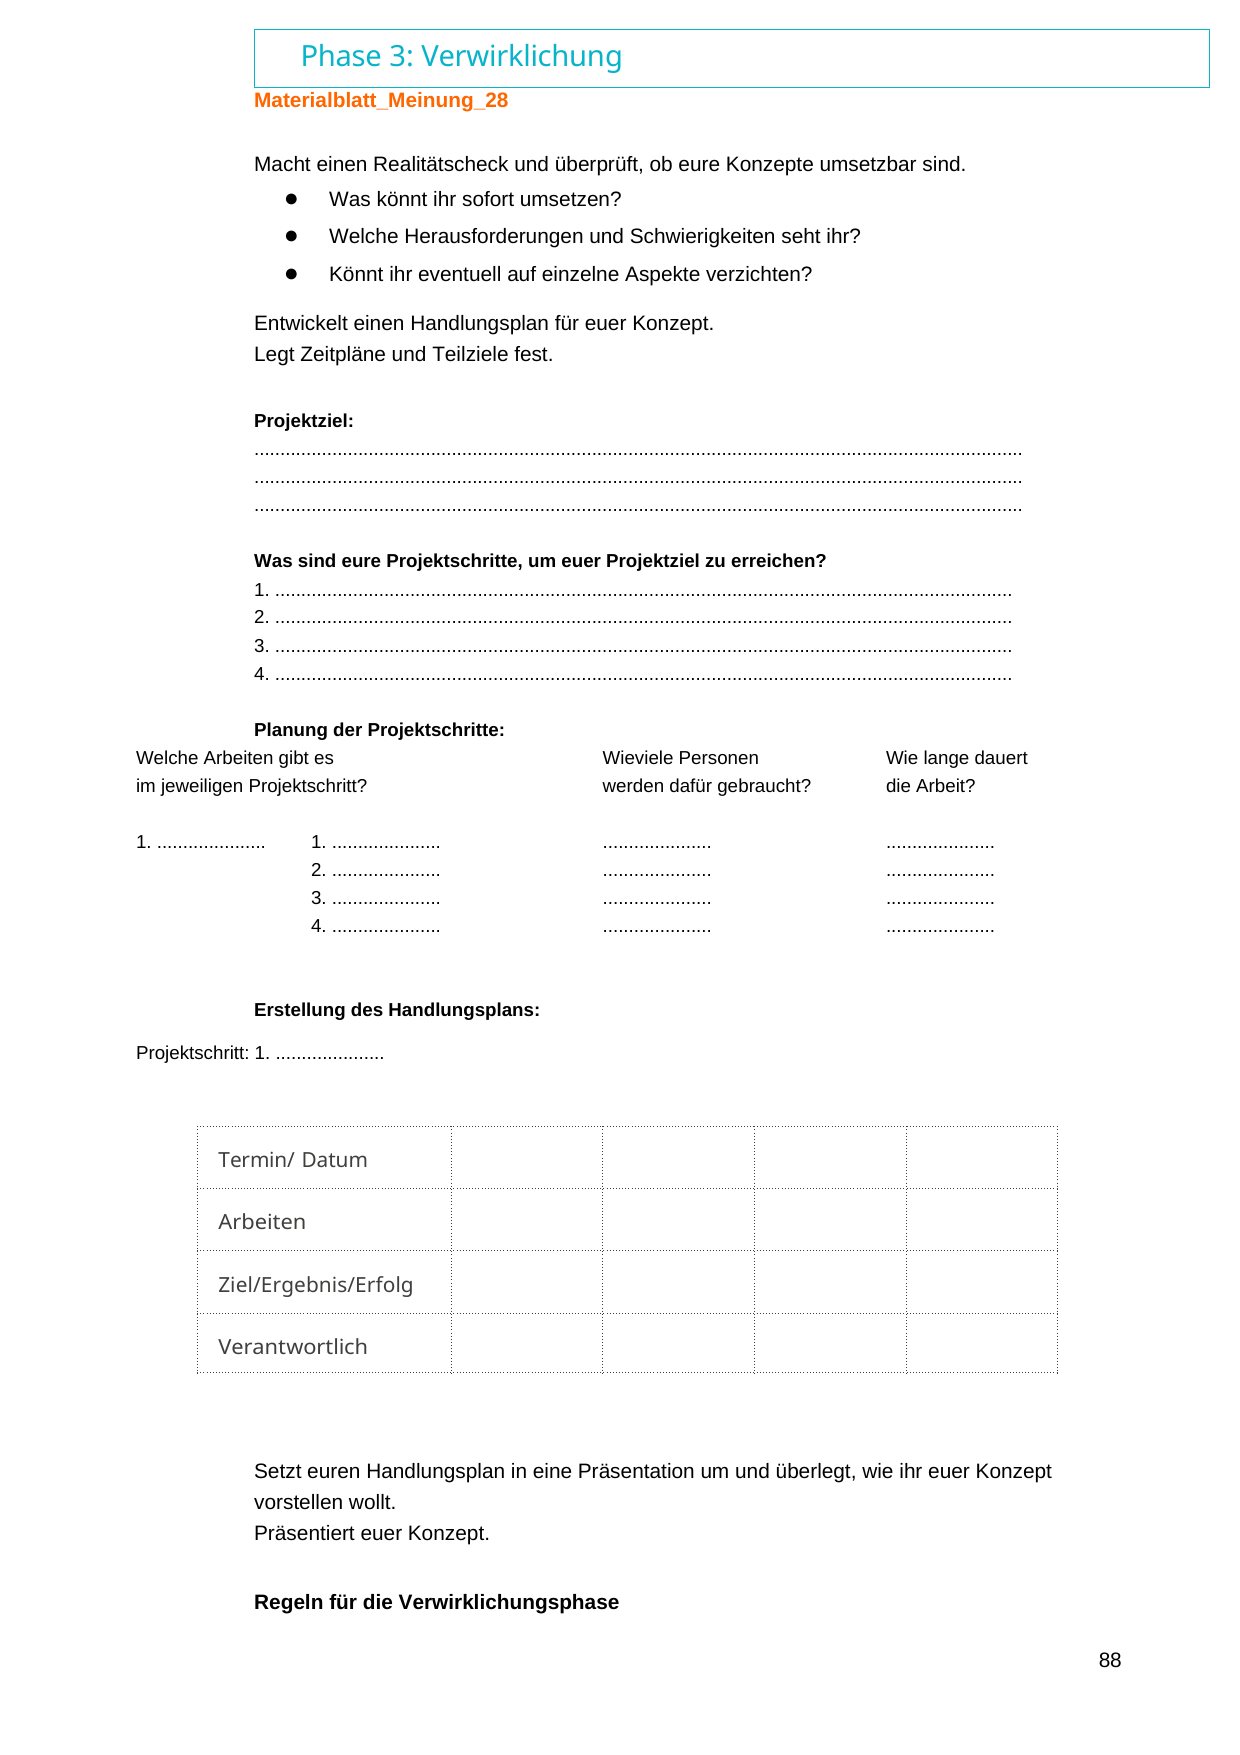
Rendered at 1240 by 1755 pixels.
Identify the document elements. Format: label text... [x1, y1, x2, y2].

text Projektschritt: 1. ..................... [136, 1042, 1121, 1064]
table_cell [603, 1250, 754, 1313]
text Präsentiert euer Konzept. [254, 1521, 1121, 1545]
table_cell Arbeiten [198, 1188, 451, 1250]
text Projektziel: [254, 410, 1121, 432]
text 1. ..................... 1. ..................... ..................... ..................... [136, 831, 1121, 852]
text im jeweiligen Projektschritt? werden dafür gebraucht? die Arbeit? [136, 774, 1121, 796]
text 4. .............................................................................................................................................. [254, 662, 1121, 684]
table_cell [754, 1250, 906, 1313]
table_header [603, 1126, 754, 1188]
text Entwickelt einen Handlungsplan für euer Konzept. [254, 311, 1121, 334]
table_header Termin/ Datum [198, 1126, 451, 1188]
text Legt Zeitpläne und Teilziele fest. [254, 342, 1121, 366]
text .................................................................................................................................................... [254, 438, 1121, 460]
table_header [754, 1126, 906, 1188]
list Was könnt ihr sofort umsetzen? [254, 183, 1121, 212]
table_cell [906, 1188, 1057, 1250]
text 2. ..................... ..................... ..................... [136, 858, 1121, 880]
table_cell [754, 1313, 906, 1372]
text Was sind eure Projektschritte, um euer Projektziel zu erreichen? [254, 550, 1121, 572]
text 3. .............................................................................................................................................. [254, 634, 1121, 656]
table_cell [451, 1188, 603, 1250]
list Welche Herausforderungen und Schwierigkeiten seht ihr? [254, 221, 1121, 249]
text Phase 3: Verwirklichung [300, 30, 1209, 76]
text .................................................................................................................................................... [254, 466, 1121, 488]
table_cell [603, 1313, 754, 1372]
subtitle Materialblatt_Meinung_28 [179, 88, 1121, 112]
text Setzt euren Handlungsplan in eine Präsentation um und überlegt, wie ihr euer Konzept vorstellen wollt. [254, 1459, 1121, 1514]
text Macht einen Realitätscheck und überprüft, ob eure Konzepte umsetzbar sind. [254, 152, 1121, 176]
text 2. .............................................................................................................................................. [254, 606, 1121, 628]
table_cell Ziel/Ergebnis/Erfolg [198, 1250, 451, 1313]
table_cell [906, 1250, 1057, 1313]
text .................................................................................................................................................... [254, 494, 1121, 516]
text 4. ..................... ..................... ..................... [136, 914, 1121, 936]
table_cell Verantwortlich [198, 1313, 451, 1372]
table_cell [451, 1313, 603, 1372]
table_cell [906, 1313, 1057, 1372]
text Welche Arbeiten gibt es Wieviele Personen Wie lange dauert [136, 746, 1121, 768]
text 3. ..................... ..................... ..................... [136, 887, 1121, 908]
table_cell [754, 1188, 906, 1250]
text 1. .............................................................................................................................................. [254, 578, 1121, 600]
table_header [451, 1126, 603, 1188]
text Planung der Projektschritte: [254, 718, 1121, 740]
table_cell [603, 1188, 754, 1250]
table_cell [451, 1250, 603, 1313]
list Könnt ihr eventuell auf einzelne Aspekte verzichten? [254, 258, 1121, 287]
text Regeln für die Verwirklichungsphase [254, 1589, 1121, 1613]
table_header [906, 1126, 1057, 1188]
text Erstellung des Handlungsplans: [254, 999, 1121, 1020]
